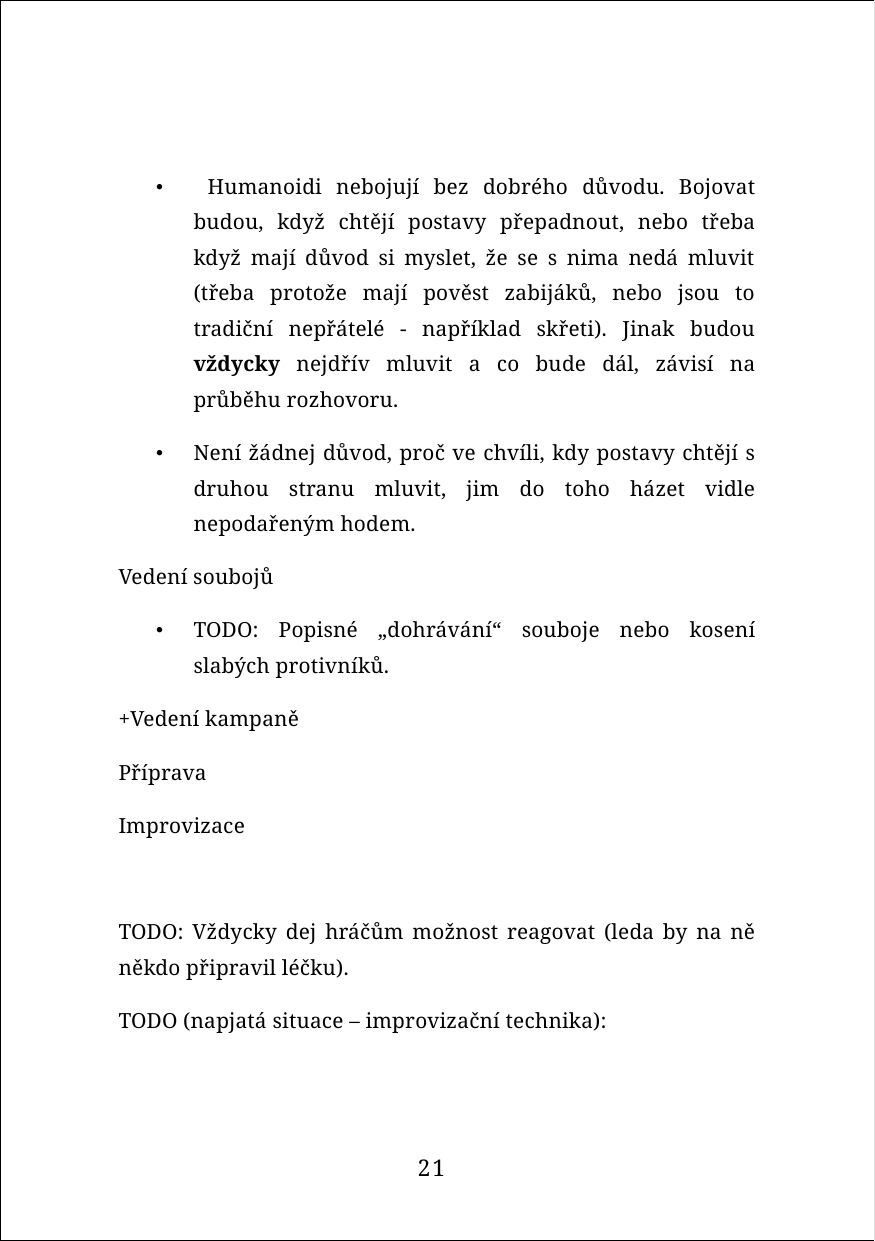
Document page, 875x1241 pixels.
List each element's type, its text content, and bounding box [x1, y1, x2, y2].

list Humanoidi nebojují bez dobrého důvodu. Bojovat budou, když chtějí postavy přepadnout, nebo třeba když mají důvod si myslet, že se s nima nedá mluvit (třeba protože mají pověst zabijáků, nebo jsou to tradiční nepřátelé - například skřeti). Jinak budou vždycky nejdřív mluvit a co bude dál, závisí na průběhu rozhovoru. [156, 172, 756, 413]
text +Vedení kampaně [118, 704, 756, 733]
text Vedení soubojů [118, 562, 756, 591]
list TODO: Popisné „dohrávání“ souboje nebo kosení slabých protivníků. [156, 616, 756, 679]
list Není žádnej důvod, proč ve chvíli, kdy postavy chtějí s druhou stranu mluvit, jim do toho házet vidle nepodařeným hodem. [156, 438, 756, 538]
text Příprava [118, 758, 756, 786]
text TODO: Vždycky dej hráčům možnost reagovat (leda by na ně někdo připravil léčku). [118, 917, 756, 981]
text TODO (napjatá situace – improvizační technika): [118, 1006, 756, 1034]
text Improvizace [118, 811, 756, 839]
